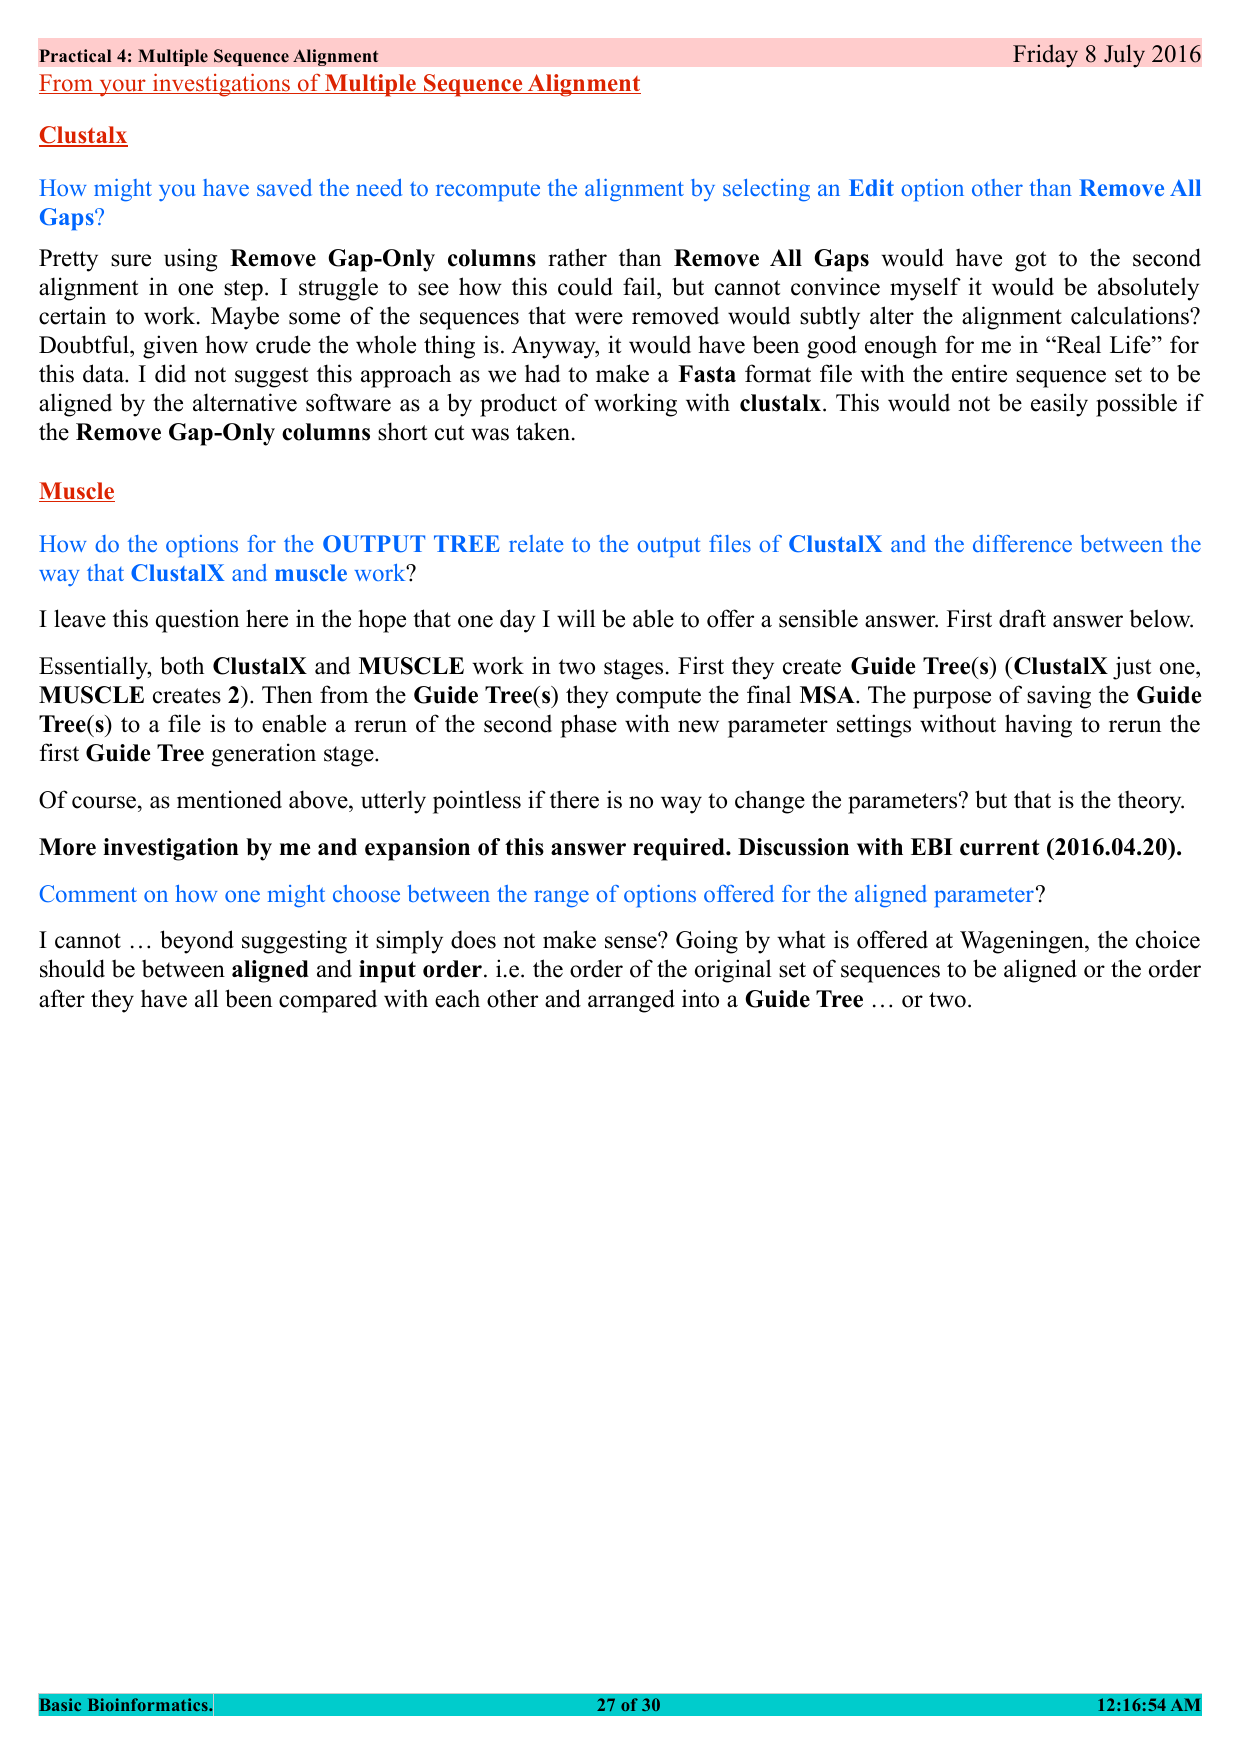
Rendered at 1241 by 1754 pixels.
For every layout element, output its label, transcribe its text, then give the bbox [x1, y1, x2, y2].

text More investigation by me and expansion of this answer required. Discussion with EBI current (2016.04.20). [38, 832, 1202, 861]
text Muscle [38, 476, 1202, 505]
text Comment on how one might choose between the range of options offered for the aligned parameter? [38, 878, 1202, 908]
text I leave this question here in the hope that one day I will be able to offer a sensible answer. First draft answer below. [38, 604, 1202, 633]
text I cannot … beyond suggesting it simply does not make sense? Going by what is offered at Wageningen, the choice should be between aligned and input order. i.e. the order of the original set of sequences to be aligned or the order after they have all been compared with each other and arranged into a Guide Tree … or two. [38, 925, 1202, 1012]
text How do the options for the OUTPUT TREE relate to the output files of ClustalX and the difference between the way that ClustalX and muscle work? [38, 528, 1202, 587]
text Pretty sure using Remove Gap-Only columns rather than Remove All Gaps would have got to the second alignment in one step. I struggle to see how this could fail, but cannot convince myself it would be absolutely certain to work. Maybe some of the sequences that were removed would subtly alter the alignment calculations? Doubtful, given how crude the whole thing is. Anyway, it would have been good enough for me in “Real Life” for this data. I did not suggest this approach as we had to make a Fasta format file with the entire sequence set to be aligned by the alternative software as a by product of working with clustalx. This would not be easily possible if the Remove Gap-Only columns short cut was taken. [38, 243, 1202, 446]
text From your investigations of Multiple Sequence Alignment [38, 67, 1202, 97]
text Of course, as mentioned above, utterly pointless if there is no way to change the parameters? but that is the theory. [38, 785, 1202, 814]
text Essentially, both ClustalX and MUSCLE work in two stages. First they create Guide Tree(s) (ClustalX just one, MUSCLE creates 2). Then from the Guide Tree(s) they compute the final MSA. The purpose of saving the Guide Tree(s) to a file is to enable a rerun of the second phase with new parameter settings without having to rerun the first Guide Tree generation stage. [38, 651, 1202, 767]
text Clustalx [38, 120, 1202, 149]
text How might you have saved the need to recompute the alignment by selecting an Edit option other than Remove All Gaps? [38, 173, 1202, 231]
